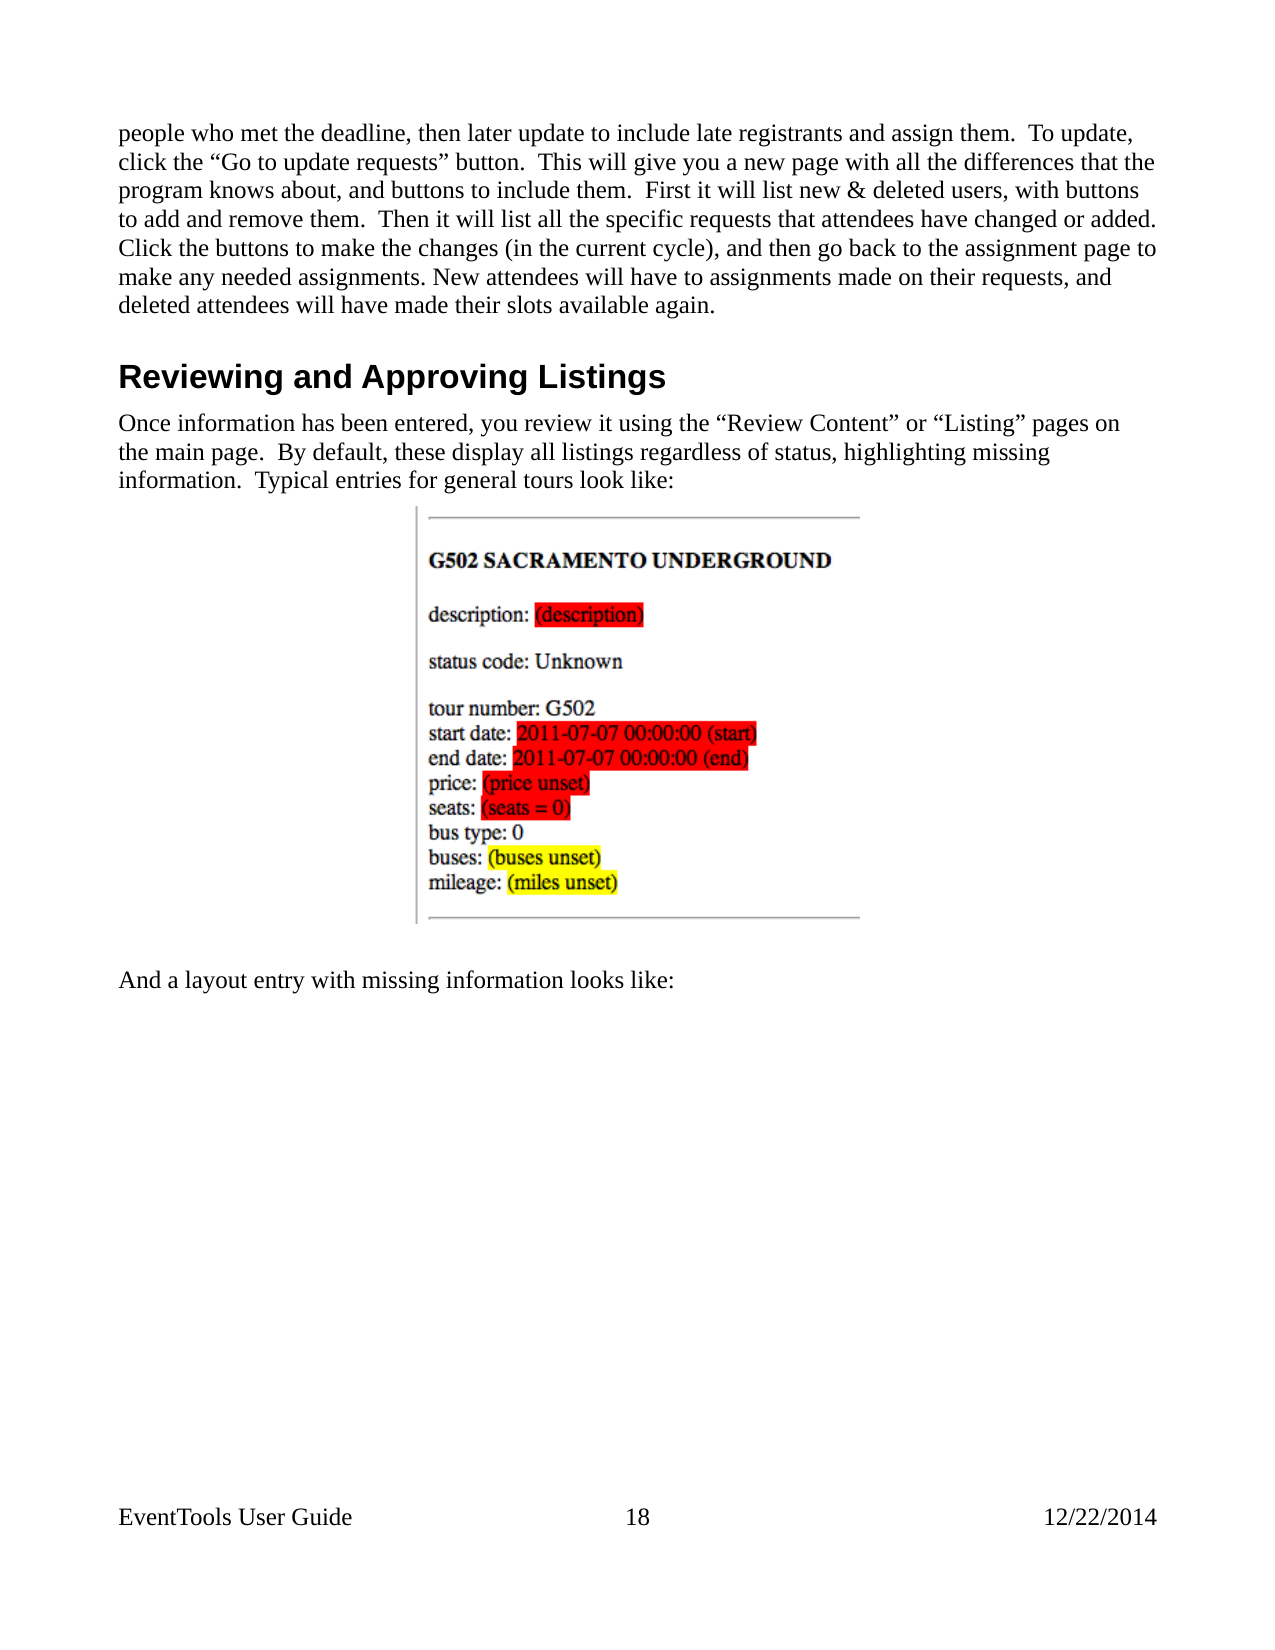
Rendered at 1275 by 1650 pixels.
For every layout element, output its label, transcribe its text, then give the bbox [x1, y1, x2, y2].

text Once information has been entered, you review it using the “Review Content” or “Listing” pages on the main page. By default, these display all listings regardless of status, highlighting missing information. Typical entries for general tours look like: [118, 408, 1157, 494]
text And a layout entry with missing information looks like: [118, 965, 1157, 994]
subtitle Reviewing and Approving Listings [118, 357, 1157, 396]
picture [415, 506, 860, 924]
text people who met the deadline, then later update to include late registrants and assign them. To update, click the “Go to update requests” button. This will give you a new page with all the differences that the program knows about, and buttons to include them. First it will list new & deleted users, with buttons to add and remove them. Then it will list all the specific requests that attendees have changed or added. Click the buttons to make the changes (in the current cycle), and then go back to the assignment page to make any needed assignments. New attendees will have to assignments made on their requests, and deleted attendees will have made their slots available again. [118, 118, 1157, 319]
